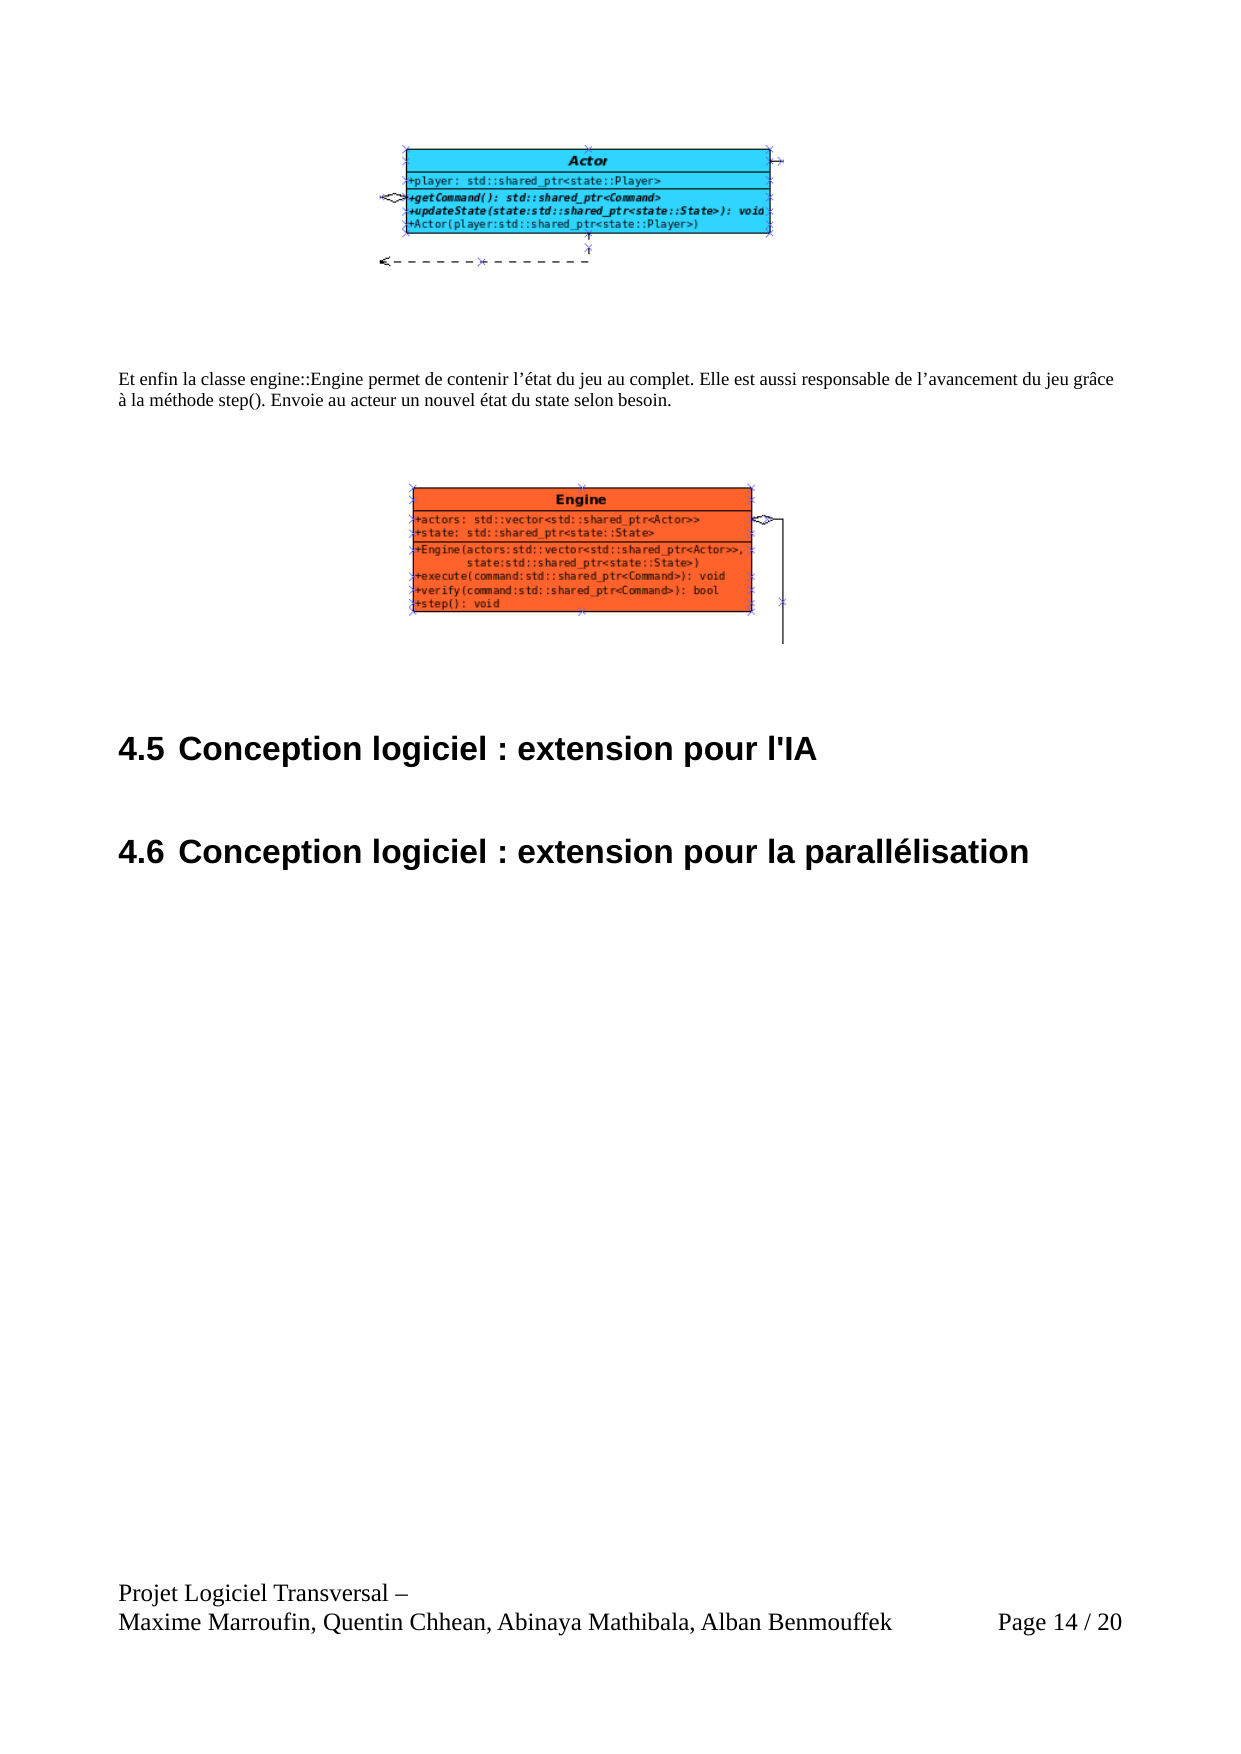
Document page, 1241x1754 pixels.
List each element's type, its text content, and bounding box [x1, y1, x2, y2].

picture [509, 470, 793, 644]
text Et enfin la classe engine::Engine permet de contenir l’état du jeu au complet. Elle est aussi responsable de l’avancement du jeu grâce à la méthode step(). Envoie au acteur un nouvel état du state selon besoin. [118, 368, 1122, 411]
picture [384, 128, 784, 303]
subtitle Conception logiciel : extension pour la parallélisation [118, 832, 1122, 871]
subtitle Conception logiciel : extension pour l'IA [118, 728, 1122, 767]
